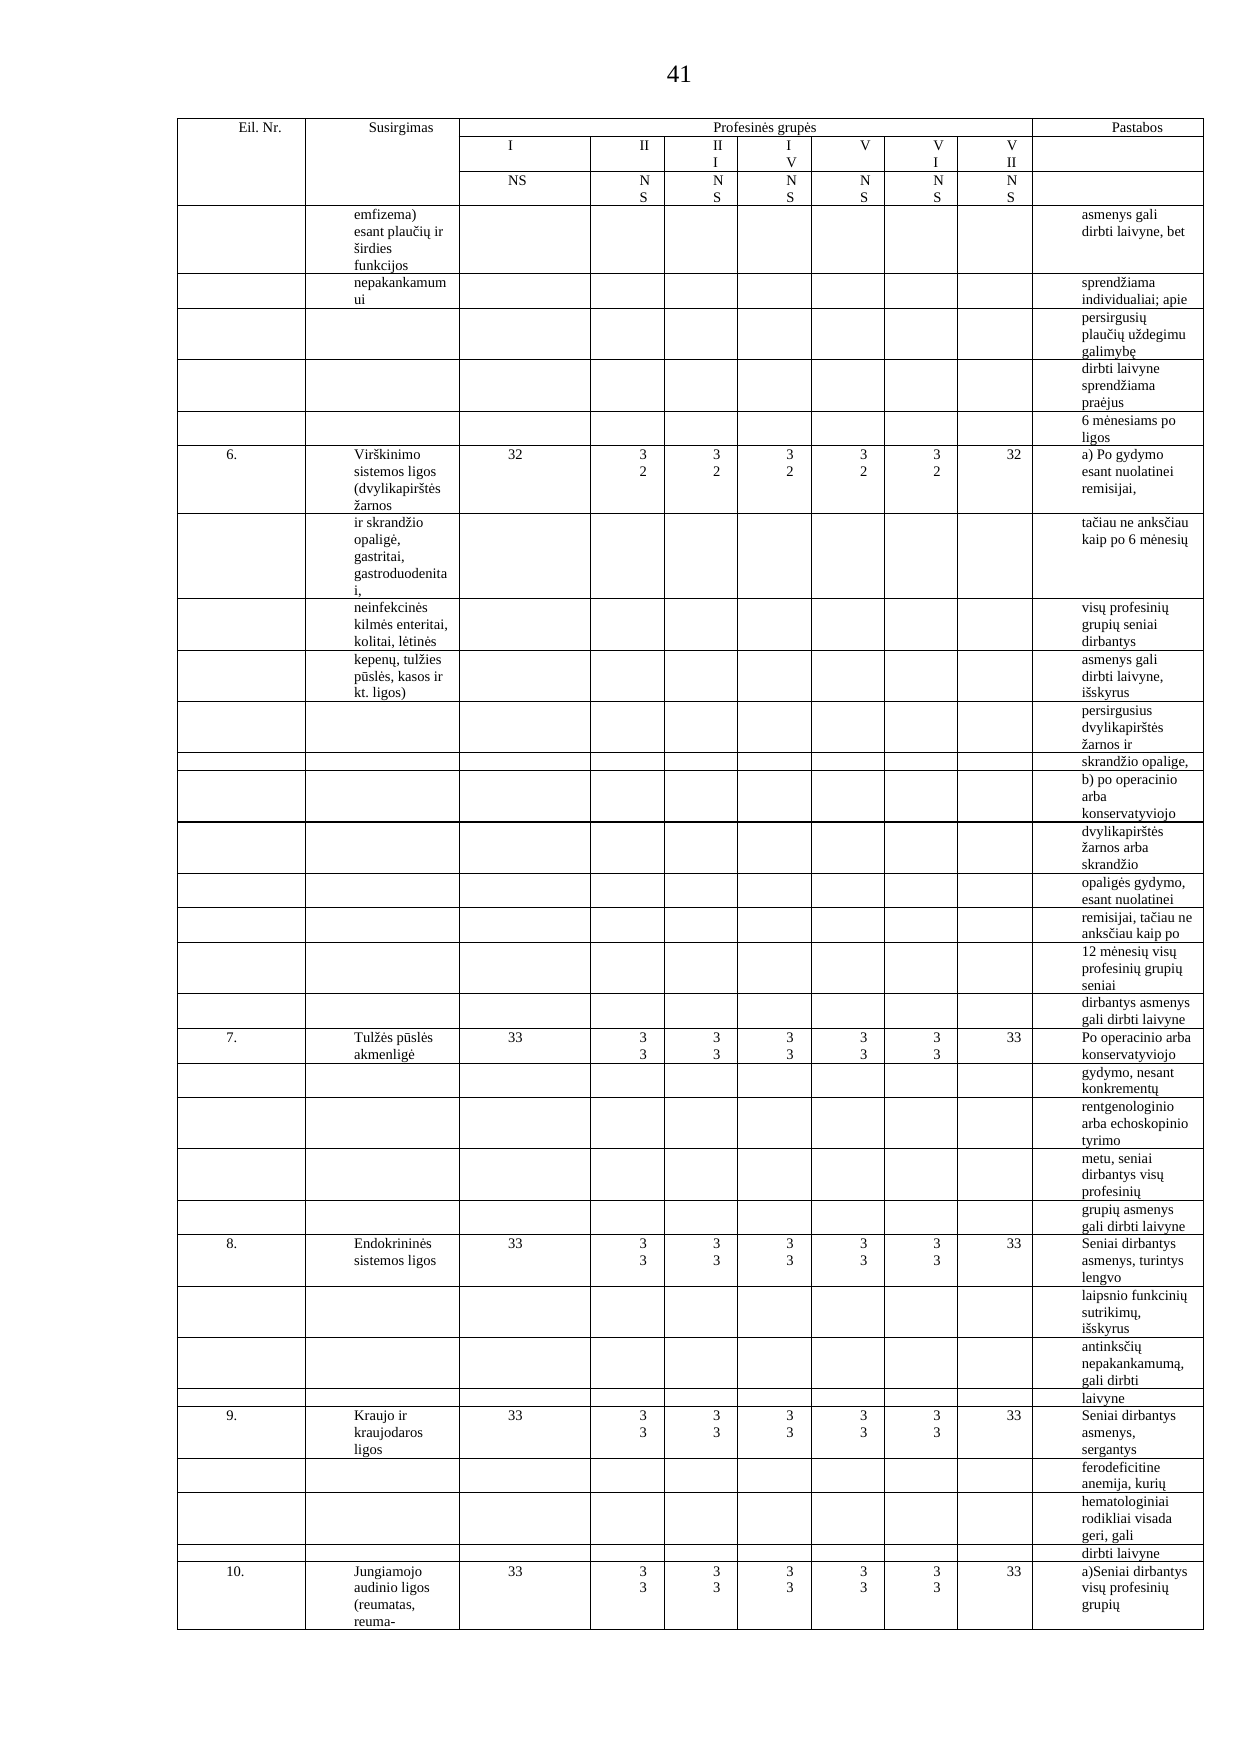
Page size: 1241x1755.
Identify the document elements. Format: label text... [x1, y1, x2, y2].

table_cell grupių asmenys gali dirbti laivyne [1033, 1201, 1203, 1234]
table_cell [738, 1459, 811, 1492]
table_cell [460, 702, 590, 752]
table_cell [958, 908, 1032, 942]
table_cell [591, 206, 664, 273]
table_cell 33 [591, 1029, 664, 1062]
table_cell [958, 1459, 1032, 1492]
table_cell [958, 1064, 1032, 1097]
table_cell [812, 1459, 884, 1492]
table_header Profesinės grupės [460, 119, 1032, 136]
table_cell [738, 994, 811, 1028]
table_cell [738, 1338, 811, 1388]
table_cell [958, 1287, 1032, 1337]
table_cell [178, 1338, 305, 1388]
table_cell [885, 651, 957, 701]
table_cell [460, 908, 590, 942]
table_cell [178, 908, 305, 942]
table_cell 33 [885, 1235, 957, 1286]
table_cell [738, 943, 811, 993]
table_cell [178, 1389, 305, 1406]
table_cell [460, 1149, 590, 1200]
table_cell [306, 908, 459, 942]
table_cell asmenys gali dirbti laivyne, išskyrus [1033, 651, 1203, 701]
table_cell [958, 274, 1032, 308]
table_cell [738, 360, 811, 411]
table_cell NS [665, 172, 737, 205]
table_cell [885, 599, 957, 649]
table_cell [178, 599, 305, 649]
table_cell 33 [885, 1562, 957, 1629]
table_cell laivyne [1033, 1389, 1203, 1406]
table_cell [460, 1493, 590, 1543]
table_cell 33 [738, 1235, 811, 1286]
table_cell [958, 309, 1032, 359]
table_cell [812, 1493, 884, 1543]
table_cell 33 [738, 1407, 811, 1457]
table_cell 33 [460, 1562, 590, 1629]
table_cell [885, 823, 957, 873]
table_cell [958, 206, 1032, 273]
table_cell 33 [812, 1235, 884, 1286]
table_cell [738, 599, 811, 649]
table_cell [665, 1493, 737, 1543]
table_cell [738, 1201, 811, 1234]
table_cell [665, 1287, 737, 1337]
table_cell [885, 702, 957, 752]
table_cell [460, 360, 590, 411]
table_cell [306, 412, 459, 445]
table_cell [812, 360, 884, 411]
table_cell [591, 1389, 664, 1406]
table_cell [306, 874, 459, 907]
table_cell [591, 309, 664, 359]
table_cell [738, 823, 811, 873]
table_cell a) Po gydymo esant nuolatinei remisijai, [1033, 446, 1203, 513]
table_cell Virškinimo sistemos ligos (dvylikapirštės žarnos [306, 446, 459, 513]
table_cell [812, 412, 884, 445]
table_cell [812, 702, 884, 752]
table_cell [306, 1098, 459, 1148]
table_cell [178, 651, 305, 701]
table_cell I [460, 137, 590, 171]
table_cell [178, 1545, 305, 1561]
table_cell NS [958, 172, 1032, 205]
table_cell [178, 514, 305, 598]
table_cell [738, 206, 811, 273]
table_cell VI [885, 137, 957, 171]
table_cell Po operacinio arba konservatyviojo [1033, 1029, 1203, 1062]
table_cell [591, 1493, 664, 1543]
table_cell [958, 1389, 1032, 1406]
table_cell III [665, 137, 737, 171]
table_cell hematologiniai rodikliai visada geri, gali [1033, 1493, 1203, 1543]
table_cell [665, 1098, 737, 1148]
table_cell [460, 874, 590, 907]
table_cell [591, 1149, 664, 1200]
table_cell [178, 1201, 305, 1234]
table_cell [460, 1201, 590, 1234]
table_cell [885, 1338, 957, 1388]
table_cell 33 [812, 1029, 884, 1062]
table_cell 33 [460, 1029, 590, 1062]
table_cell neinfekcinės kilmės enteritai, kolitai, lėtinės [306, 599, 459, 649]
table_cell [812, 1287, 884, 1337]
table_header Susirgimas [306, 119, 459, 205]
table_cell [812, 874, 884, 907]
table_cell 32 [812, 446, 884, 513]
table_cell [178, 823, 305, 873]
table_cell [665, 1545, 737, 1561]
table_cell [665, 874, 737, 907]
table_cell 10. [178, 1562, 305, 1629]
table_cell [958, 874, 1032, 907]
table_cell [958, 1201, 1032, 1234]
table_cell [958, 360, 1032, 411]
table_cell [306, 309, 459, 359]
table_cell opaligės gydymo, esant nuolatinei [1033, 874, 1203, 907]
table_cell [738, 1389, 811, 1406]
table_cell [812, 1064, 884, 1097]
table_cell [885, 514, 957, 598]
table_cell [460, 412, 590, 445]
table_cell [885, 908, 957, 942]
table_cell [591, 823, 664, 873]
table_cell [812, 599, 884, 649]
table_cell [958, 1098, 1032, 1148]
table_cell 32 [738, 446, 811, 513]
table_cell [958, 943, 1032, 993]
table_cell 6. [178, 446, 305, 513]
table_cell [591, 360, 664, 411]
table_cell Tulžės pūslės akmenligė [306, 1029, 459, 1062]
table_cell [958, 412, 1032, 445]
table_cell [885, 994, 957, 1028]
table_cell [885, 753, 957, 770]
table_cell [591, 1064, 664, 1097]
table_cell [306, 1201, 459, 1234]
table_cell [306, 702, 459, 752]
table_cell [665, 1201, 737, 1234]
table_cell [178, 753, 305, 770]
table_cell ir skrandžio opaligė, gastritai, gastroduodenitai, [306, 514, 459, 598]
table_cell [885, 1149, 957, 1200]
table_cell [306, 823, 459, 873]
table_cell [958, 823, 1032, 873]
table_cell [812, 1545, 884, 1561]
table_cell [178, 274, 305, 308]
table_cell dvylikapirštės žarnos arba skrandžio [1033, 823, 1203, 873]
table_cell [885, 1098, 957, 1148]
table_cell [460, 599, 590, 649]
table_cell sprendžiama individualiai; apie [1033, 274, 1203, 308]
table_cell [738, 1064, 811, 1097]
table_cell [591, 943, 664, 993]
table_cell [665, 1149, 737, 1200]
table_cell [812, 1338, 884, 1388]
table_cell dirbti laivyne sprendžiama praėjus [1033, 360, 1203, 411]
table_cell [591, 1545, 664, 1561]
table_cell [738, 309, 811, 359]
table_cell [958, 771, 1032, 821]
table_cell [885, 1459, 957, 1492]
table_cell [738, 1287, 811, 1337]
table_cell [591, 1098, 664, 1148]
table_cell [591, 514, 664, 598]
table_cell [665, 994, 737, 1028]
table_cell [738, 1493, 811, 1543]
table_cell emfizema) esant plaučių ir širdies funkcijos [306, 206, 459, 273]
table_cell [306, 771, 459, 821]
table_cell 32 [591, 446, 664, 513]
table_cell persirgusių plaučių uždegimu galimybę [1033, 309, 1203, 359]
table_cell II [591, 137, 664, 171]
table_cell IV [738, 137, 811, 171]
table_cell NS [885, 172, 957, 205]
table_cell [665, 753, 737, 770]
table_cell 33 [812, 1562, 884, 1629]
table_cell NS [738, 172, 811, 205]
table_cell asmenys gali dirbti laivyne, bet [1033, 206, 1203, 273]
table_cell dirbti laivyne [1033, 1545, 1203, 1561]
table_cell [460, 943, 590, 993]
table_cell [665, 823, 737, 873]
table_cell [812, 823, 884, 873]
table_cell [958, 1545, 1032, 1561]
table_cell [738, 908, 811, 942]
table_cell [460, 753, 590, 770]
table_cell [460, 274, 590, 308]
table_cell gydymo, nesant konkrementų [1033, 1064, 1203, 1097]
table_cell [885, 943, 957, 993]
table_cell [958, 651, 1032, 701]
table_cell b) po operacinio arba konservatyviojo [1033, 771, 1203, 821]
table_cell [591, 874, 664, 907]
table_cell [591, 599, 664, 649]
table_cell [306, 1389, 459, 1406]
table_cell [738, 771, 811, 821]
table_cell [885, 1201, 957, 1234]
table_cell [885, 360, 957, 411]
table_cell [738, 1098, 811, 1148]
table_cell [665, 514, 737, 598]
table_cell [460, 1389, 590, 1406]
table_cell tačiau ne anksčiau kaip po 6 mėnesių [1033, 514, 1203, 598]
table_cell visų profesinių grupių seniai dirbantys [1033, 599, 1203, 649]
table_cell [178, 206, 305, 273]
table_cell [738, 274, 811, 308]
table_cell 33 [591, 1407, 664, 1457]
table_cell [665, 1064, 737, 1097]
table_cell [665, 651, 737, 701]
table_cell Seniai dirbantys asmenys, turintys lengvo [1033, 1235, 1203, 1286]
table_cell 33 [591, 1562, 664, 1629]
table_cell laipsnio funkcinių sutrikimų, išskyrus [1033, 1287, 1203, 1337]
table_cell [460, 1545, 590, 1561]
table_cell [460, 309, 590, 359]
table_cell NS [812, 172, 884, 205]
table_cell 33 [958, 1029, 1032, 1062]
table_cell [665, 908, 737, 942]
table_cell [460, 514, 590, 598]
table_cell 9. [178, 1407, 305, 1457]
table_cell [812, 943, 884, 993]
table_cell [460, 1287, 590, 1337]
table_cell [178, 1098, 305, 1148]
table_cell [665, 943, 737, 993]
table_cell [460, 771, 590, 821]
table_cell skrandžio opalige, [1033, 753, 1203, 770]
table_cell [178, 1064, 305, 1097]
table_cell [178, 309, 305, 359]
table_cell [665, 412, 737, 445]
table_cell [958, 514, 1032, 598]
table_cell 33 [460, 1235, 590, 1286]
table_header Pastabos [1033, 119, 1203, 136]
table_cell [306, 1459, 459, 1492]
table_cell [738, 514, 811, 598]
table_cell 32 [958, 446, 1032, 513]
table_cell V [812, 137, 884, 171]
table_cell [812, 309, 884, 359]
table_cell 33 [665, 1235, 737, 1286]
table_cell 8. [178, 1235, 305, 1286]
table_cell [958, 1338, 1032, 1388]
table_cell [738, 753, 811, 770]
table_cell [665, 309, 737, 359]
table_cell [665, 1389, 737, 1406]
table_cell [460, 1098, 590, 1148]
table_cell rentgenologinio arba echoskopinio tyrimo [1033, 1098, 1203, 1148]
table_cell [665, 1459, 737, 1492]
table_cell [306, 1149, 459, 1200]
table_cell [178, 994, 305, 1028]
table_header Eil. Nr. [178, 119, 305, 205]
table_cell Seniai dirbantys asmenys, sergantys [1033, 1407, 1203, 1457]
table_cell [812, 274, 884, 308]
table_cell [665, 599, 737, 649]
table_cell [591, 1459, 664, 1492]
table_cell [591, 412, 664, 445]
table_cell persirgusius dvylikapirštės žarnos ir [1033, 702, 1203, 752]
table_cell [738, 1149, 811, 1200]
table_cell [178, 1149, 305, 1200]
table_cell [812, 908, 884, 942]
table_cell [591, 1201, 664, 1234]
table_cell [178, 771, 305, 821]
table_cell [812, 206, 884, 273]
table_cell Endokrininės sistemos ligos [306, 1235, 459, 1286]
table_cell [178, 1493, 305, 1543]
table_cell [812, 753, 884, 770]
table_cell [1033, 172, 1203, 205]
table_cell antinksčių nepakankamumą, gali dirbti [1033, 1338, 1203, 1388]
table_cell [885, 1493, 957, 1543]
table_cell [178, 1287, 305, 1337]
table_cell [958, 753, 1032, 770]
table_cell [460, 206, 590, 273]
table_cell [958, 994, 1032, 1028]
table_cell Kraujo ir kraujodaros ligos [306, 1407, 459, 1457]
table_cell 33 [812, 1407, 884, 1457]
table_cell [665, 771, 737, 821]
table_cell [178, 702, 305, 752]
table_cell [306, 360, 459, 411]
table_cell [591, 1338, 664, 1388]
table_cell 33 [665, 1562, 737, 1629]
table_cell [958, 702, 1032, 752]
table_cell [591, 994, 664, 1028]
table_cell [665, 274, 737, 308]
table_cell [665, 206, 737, 273]
table_cell [306, 1338, 459, 1388]
table_cell [591, 771, 664, 821]
table_cell [885, 1287, 957, 1337]
table_cell 33 [958, 1235, 1032, 1286]
table_cell kepenų, tulžies pūslės, kasos ir kt. ligos) [306, 651, 459, 701]
table_cell NS [591, 172, 664, 205]
table_cell NS [460, 172, 590, 205]
table_cell 32 [665, 446, 737, 513]
table_cell [306, 1287, 459, 1337]
table_cell dirbantys asmenys gali dirbti laivyne [1033, 994, 1203, 1028]
table_cell [812, 514, 884, 598]
table_cell metu, seniai dirbantys visų profesinių [1033, 1149, 1203, 1200]
table_cell nepakankamumui [306, 274, 459, 308]
table_cell 32 [885, 446, 957, 513]
table_cell a)Seniai dirbantys visų profesinių grupių [1033, 1562, 1203, 1629]
table_cell [958, 599, 1032, 649]
table_cell VII [958, 137, 1032, 171]
table_cell [812, 994, 884, 1028]
table_cell [885, 206, 957, 273]
table_cell 33 [885, 1029, 957, 1062]
table_cell [958, 1493, 1032, 1543]
table_cell 33 [958, 1562, 1032, 1629]
table_cell [591, 651, 664, 701]
table_cell [812, 1389, 884, 1406]
table_cell 33 [665, 1029, 737, 1062]
table_cell [460, 1338, 590, 1388]
table_cell [306, 943, 459, 993]
table_cell [885, 874, 957, 907]
table_cell [665, 360, 737, 411]
table_cell [306, 1493, 459, 1543]
table_cell [885, 1545, 957, 1561]
table_cell [178, 874, 305, 907]
table_cell [460, 823, 590, 873]
table_cell 33 [958, 1407, 1032, 1457]
table_cell [812, 1149, 884, 1200]
table_cell 12 mėnesių visų profesinių grupių seniai [1033, 943, 1203, 993]
table_cell [665, 702, 737, 752]
table_cell 33 [591, 1235, 664, 1286]
table_cell [591, 274, 664, 308]
table_cell [885, 412, 957, 445]
table_cell [1033, 137, 1203, 171]
table_cell [591, 908, 664, 942]
table_cell [178, 412, 305, 445]
table_cell 33 [665, 1407, 737, 1457]
table_cell 33 [738, 1029, 811, 1062]
table_cell [460, 651, 590, 701]
table_cell [885, 1064, 957, 1097]
table_cell [738, 702, 811, 752]
table_cell [178, 1459, 305, 1492]
table_cell [885, 771, 957, 821]
table_cell 7. [178, 1029, 305, 1062]
table_cell [665, 1338, 737, 1388]
table_cell [885, 1389, 957, 1406]
table_cell [591, 702, 664, 752]
table_cell [885, 309, 957, 359]
table_cell Jungiamojo audinio ligos (reumatas, reuma- [306, 1562, 459, 1629]
table_cell 33 [460, 1407, 590, 1457]
table_cell [812, 771, 884, 821]
table_cell [738, 412, 811, 445]
table_cell [306, 994, 459, 1028]
table_cell [812, 1098, 884, 1148]
table_cell [460, 1459, 590, 1492]
table_cell [812, 1201, 884, 1234]
table_cell [812, 651, 884, 701]
table_cell remisijai, tačiau ne anksčiau kaip po [1033, 908, 1203, 942]
table_cell [591, 1287, 664, 1337]
table_cell [958, 1149, 1032, 1200]
table_cell [885, 274, 957, 308]
table_cell ferodeficitine anemija, kurių [1033, 1459, 1203, 1492]
table_cell [178, 943, 305, 993]
table_cell 33 [885, 1407, 957, 1457]
table_cell [306, 753, 459, 770]
table_cell [178, 360, 305, 411]
table_cell 33 [738, 1562, 811, 1629]
table_cell [460, 994, 590, 1028]
table_cell 6 mėnesiams po ligos [1033, 412, 1203, 445]
table_cell [306, 1545, 459, 1561]
table_cell [591, 753, 664, 770]
table_cell [306, 1064, 459, 1097]
table_cell [460, 1064, 590, 1097]
table_cell 32 [460, 446, 590, 513]
table_cell [738, 874, 811, 907]
table_cell [738, 1545, 811, 1561]
table_cell [738, 651, 811, 701]
